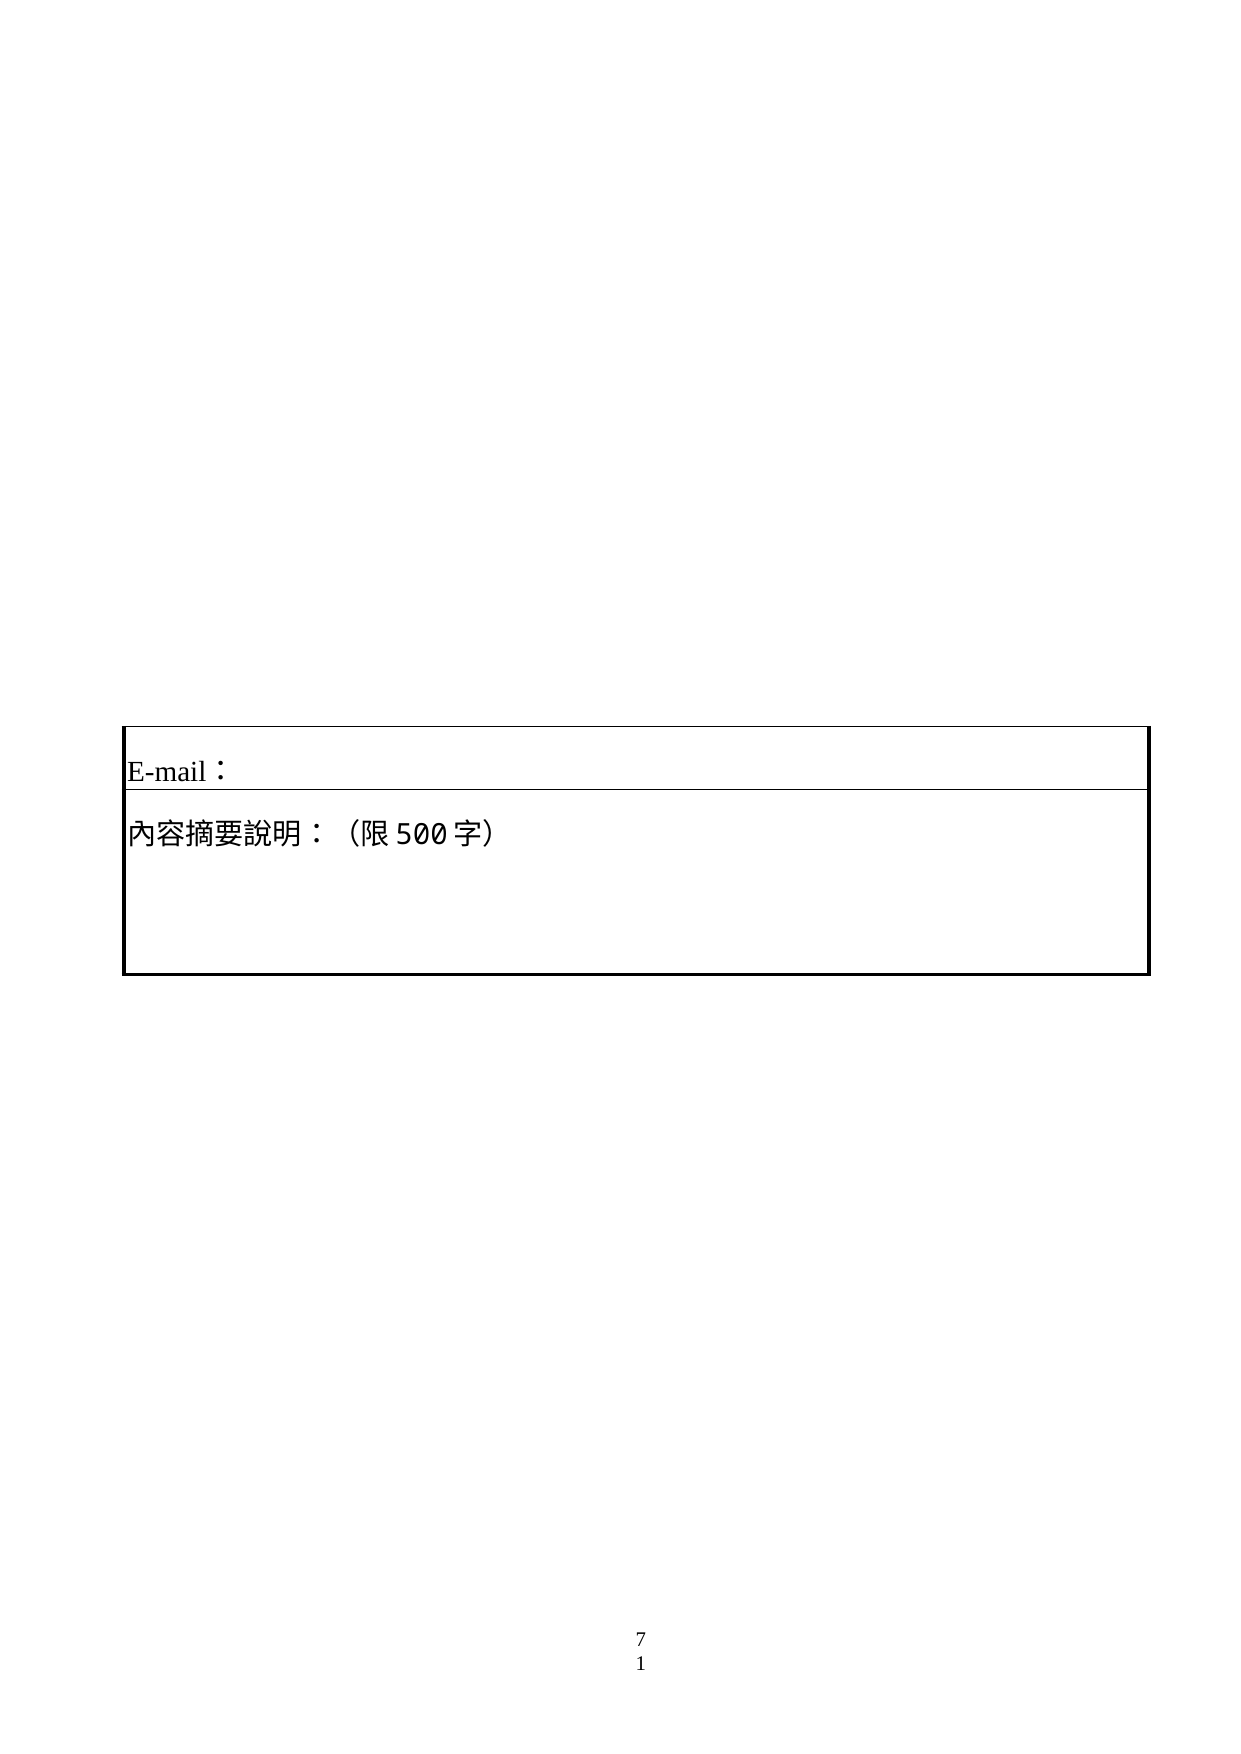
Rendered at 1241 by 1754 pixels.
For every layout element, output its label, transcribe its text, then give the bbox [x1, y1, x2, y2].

table_cell 內容摘要說明：（限500字） [126, 790, 1147, 973]
table_cell E-mail： [126, 727, 1147, 789]
